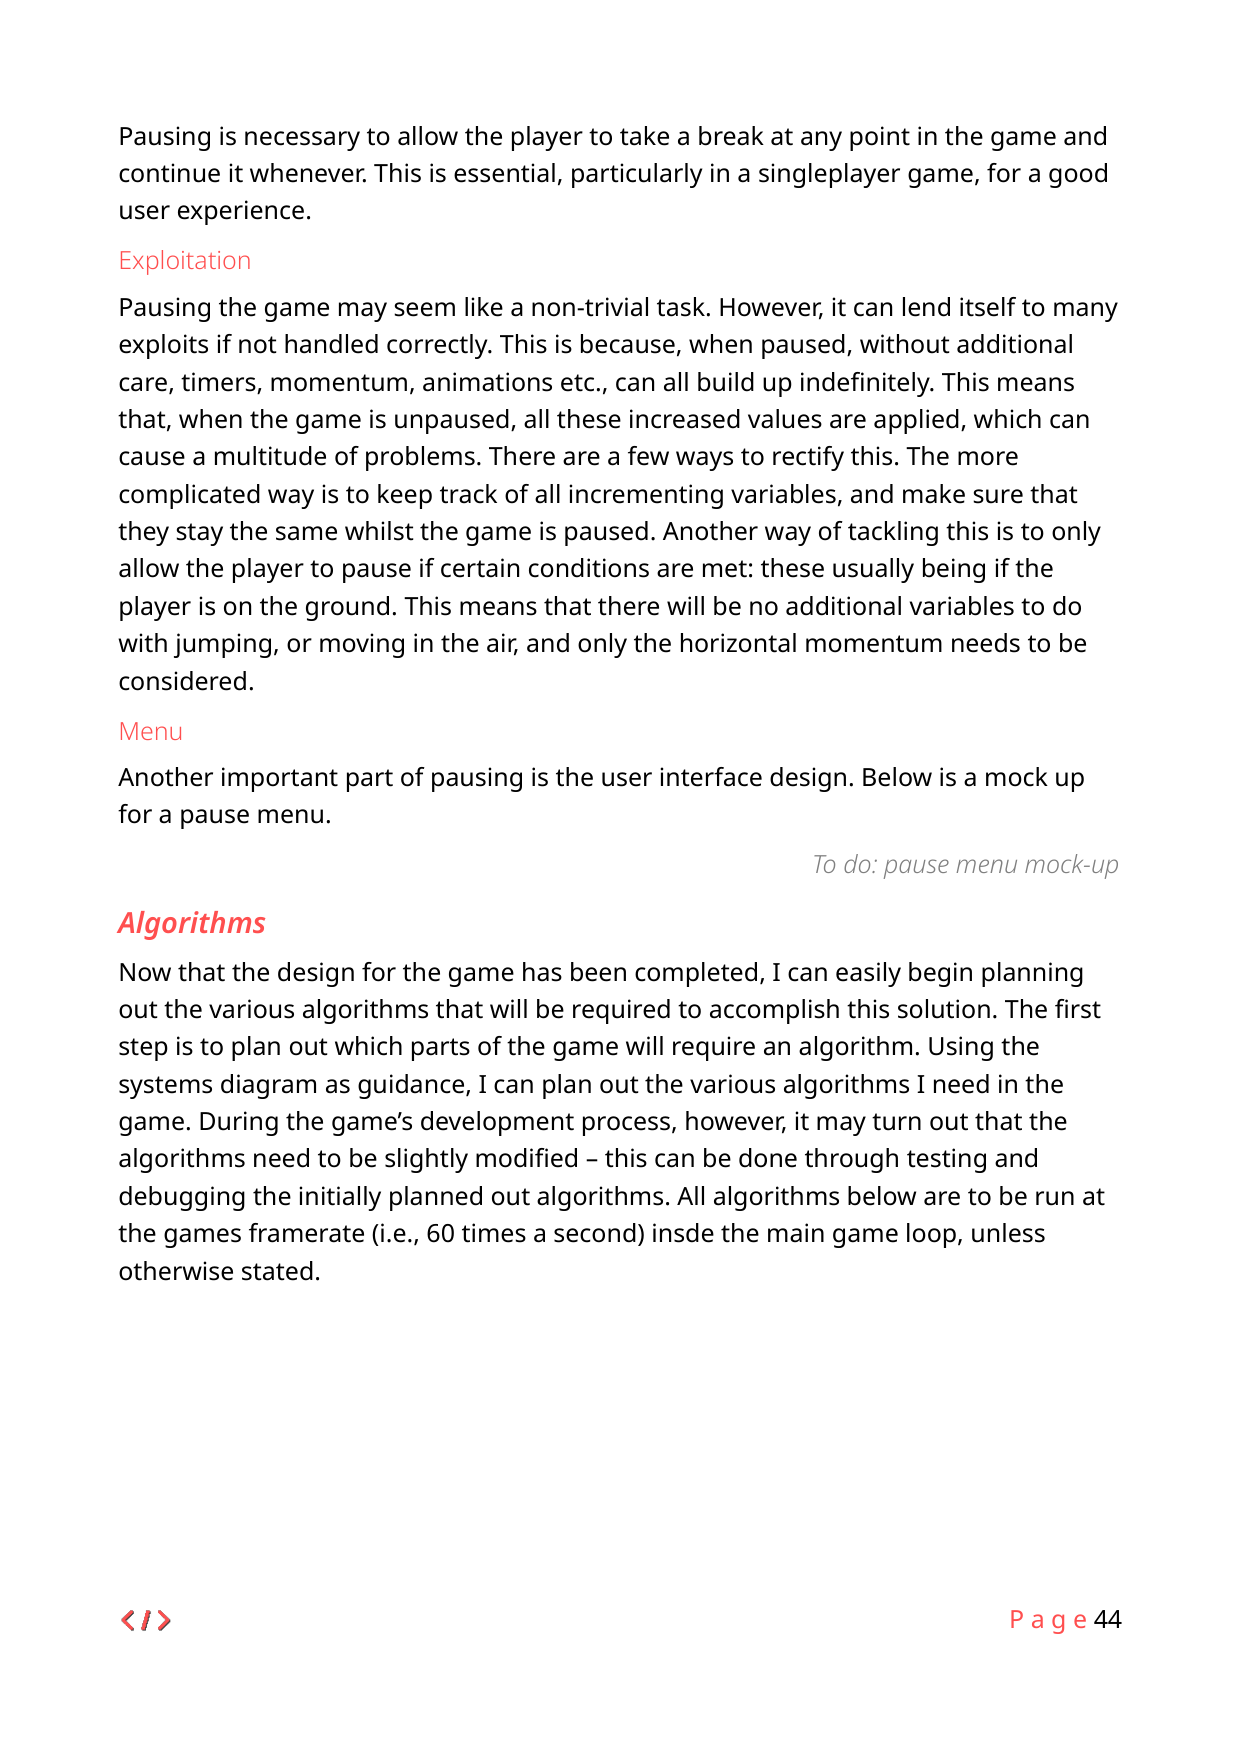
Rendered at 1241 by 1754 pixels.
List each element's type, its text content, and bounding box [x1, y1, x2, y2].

subtitle Algorithms [118, 902, 1122, 942]
text Now that the design for the game has been completed, I can easily begin planning out the various algorithms that will be required to accomplish this solution. The first step is to plan out which parts of the game will require an algorithm. Using the systems diagram as guidance, I can plan out the various algorithms I need in the game. During the game’s development process, however, it may turn out that the algorithms need to be slightly modified – this can be done through testing and debugging the initially planned out algorithms. All algorithms below are to be run at the games framerate (i.e., 60 times a second) insde the main game loop, unless otherwise stated. [118, 954, 1122, 1287]
text Another important part of pausing is the user interface design. Below is a mock up for a pause menu. [118, 760, 1122, 831]
subtitle Exploitation [118, 243, 1122, 277]
subtitle To do: pause menu mock-up [118, 847, 1122, 881]
subtitle Menu [118, 713, 1122, 747]
text Pausing the game may seem like a non-trivial task. However, it can lend itself to many exploits if not handled correctly. This is because, when paused, without additional care, timers, momentum, animations etc., can all build up indefinitely. This means that, when the game is unpaused, all these increased values are applied, which can cause a multitude of problems. There are a few ways to rectify this. The more complicated way is to keep track of all incrementing variables, and make sure that they stay the same whilst the game is paused. Another way of tackling this is to only allow the player to pause if certain conditions are met: these usually being if the player is on the ground. This means that there will be no additional variables to do with jumping, or moving in the air, and only the horizontal momentum needs to be considered. [118, 289, 1122, 697]
text Pausing is necessary to allow the player to take a break at any point in the game and continue it whenever. This is essential, particularly in a singleplayer game, for a good user experience. [118, 118, 1122, 227]
picture [116, 1591, 175, 1649]
